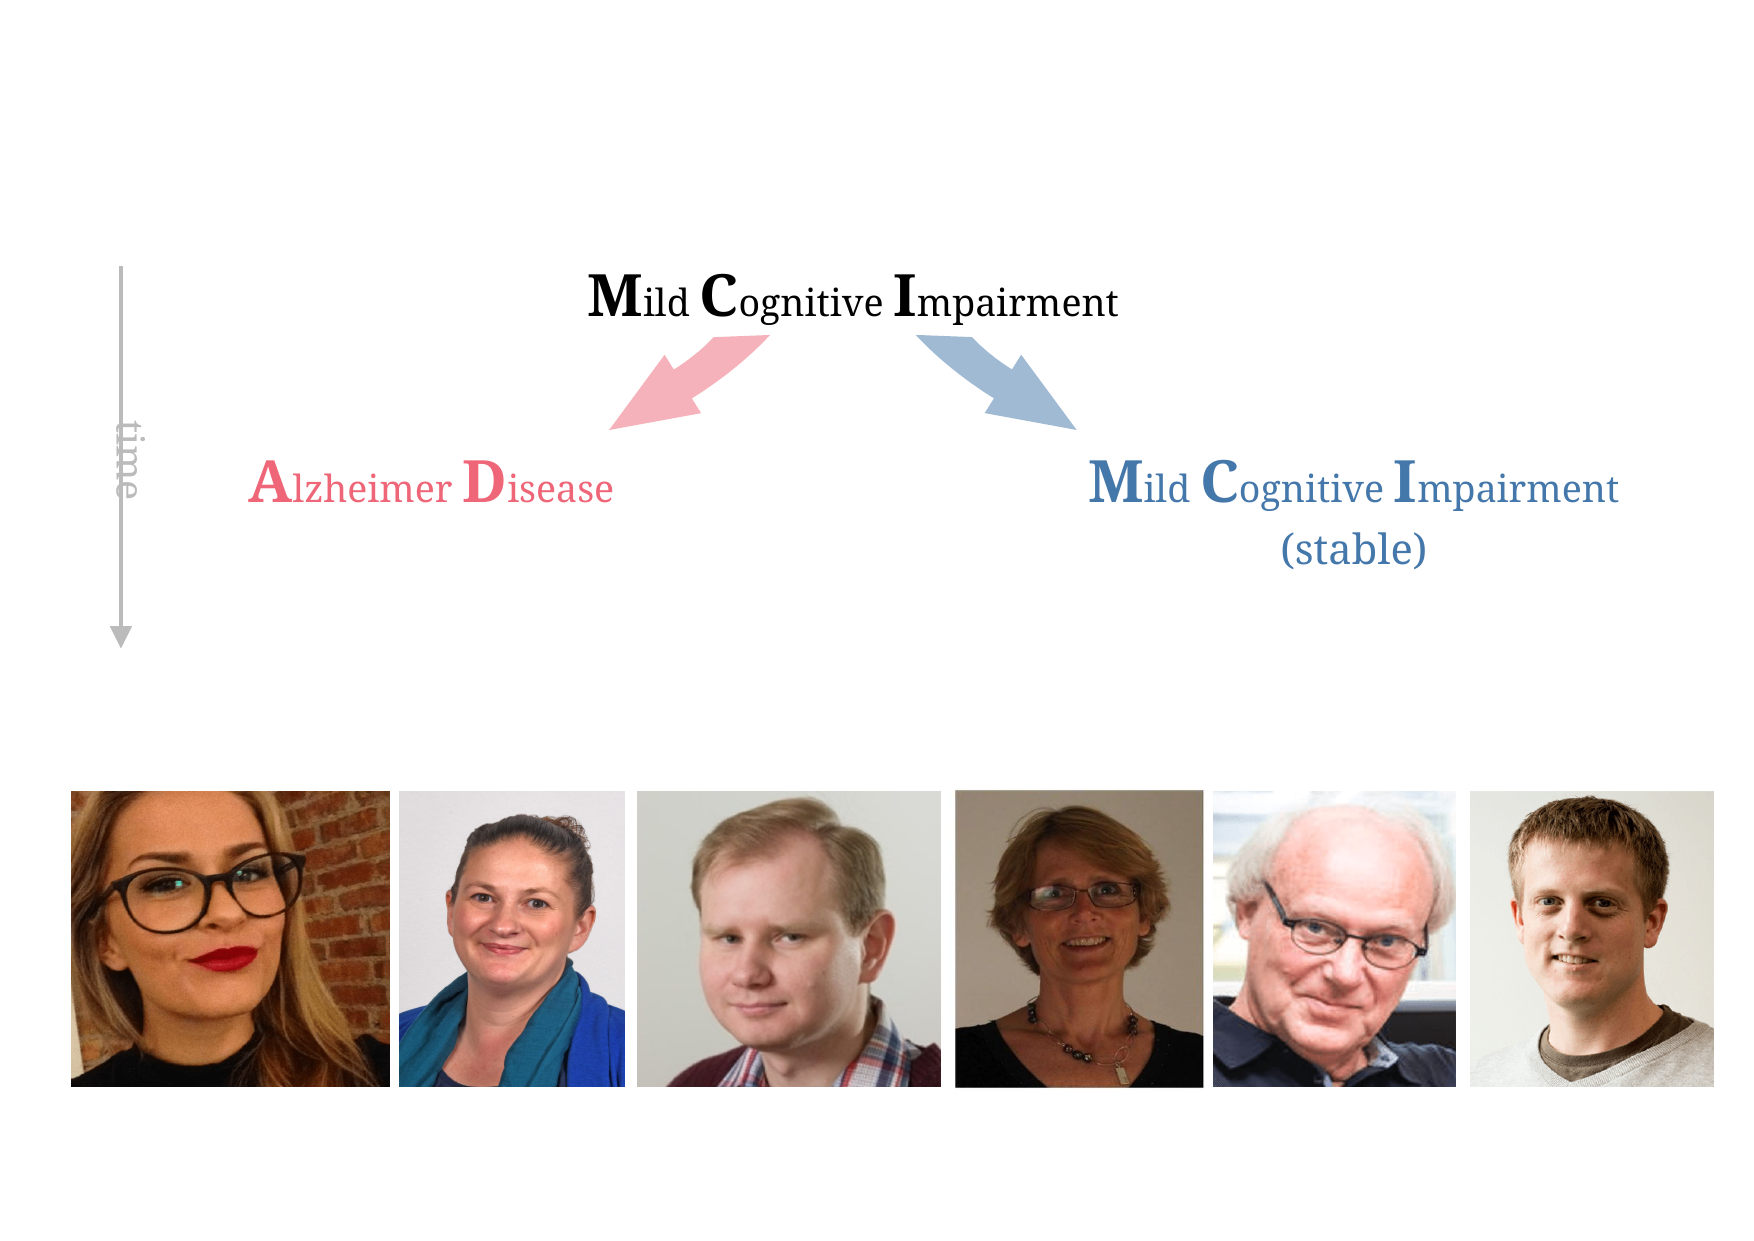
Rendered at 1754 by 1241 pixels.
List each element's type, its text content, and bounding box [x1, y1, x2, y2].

text_box Mild Cognitive Impairment [572, 246, 1111, 321]
text_box Mild Cognitive Impairment (stable) [1073, 433, 1611, 550]
picture [71, 791, 390, 1087]
picture [637, 791, 941, 1087]
picture [949, 778, 1456, 1101]
text_box [609, 334, 771, 431]
text_box [915, 334, 1077, 430]
picture [1470, 791, 1714, 1087]
text_box Alzheimer Disease [234, 433, 612, 508]
text_box time [111, 405, 165, 510]
picture [399, 791, 625, 1087]
